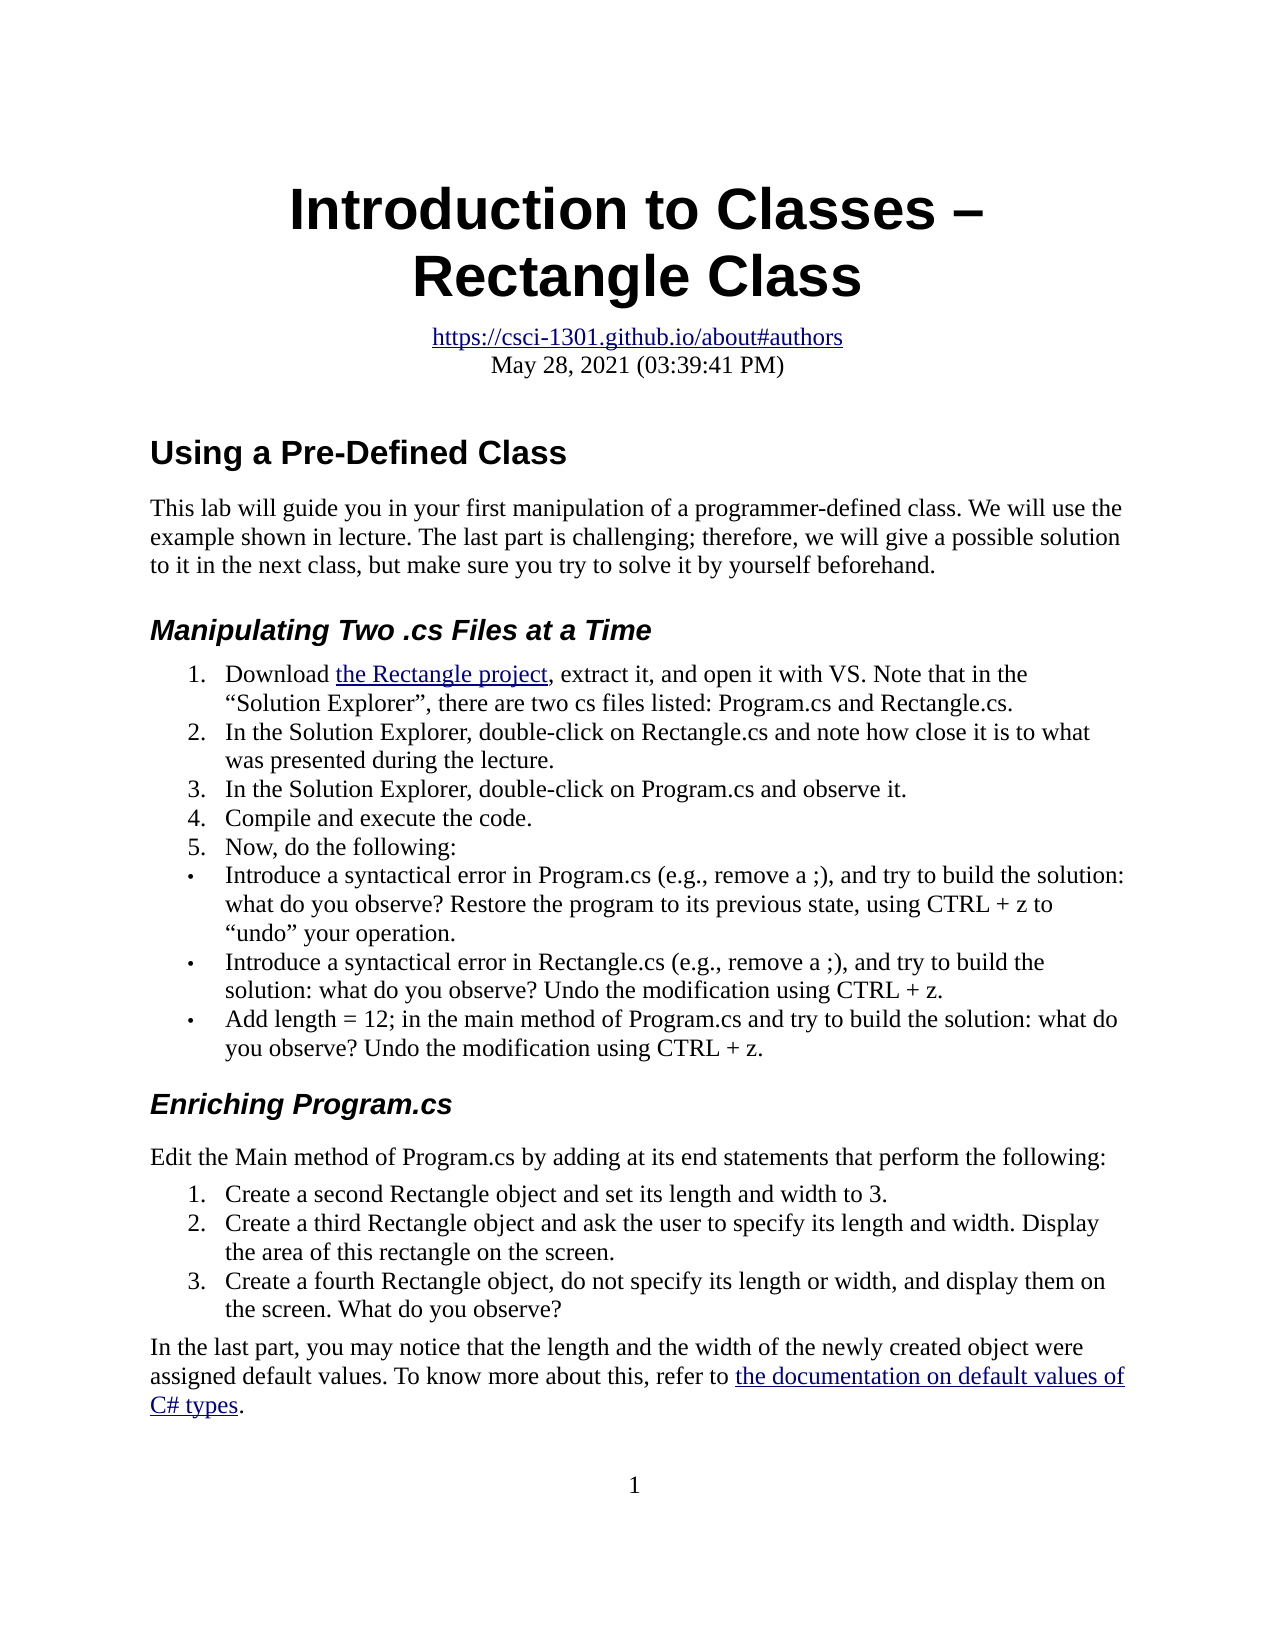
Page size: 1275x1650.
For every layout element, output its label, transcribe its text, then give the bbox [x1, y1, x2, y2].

list Introduce a syntactical error in Rectangle.cs (e.g., remove a ;), and try to build the solution: what do you observe? Undo the modification using CTRL + z. [187, 947, 1125, 1004]
text Edit the Main method of Program.cs by adding at its end statements that perform the following: [150, 1142, 1125, 1171]
list Create a third Rectangle object and ask the user to specify its length and width. Display the area of this rectangle on the screen. [187, 1208, 1125, 1266]
list Add length = 12; in the main method of Program.cs and try to build the solution: what do you observe? Undo the modification using CTRL + z. [187, 1004, 1125, 1062]
text https://csci-1301.github.io/about#authors [150, 322, 1125, 350]
list Now, do the following: [187, 832, 1125, 861]
subtitle Using a Pre-Defined Class [150, 433, 1125, 472]
text May 28, 2021 (03:39:41 PM) [150, 350, 1125, 379]
text In the last part, you may notice that the length and the width of the newly created object were assigned default values. To know more about this, refer to the documentation on default values of C# types. [150, 1332, 1125, 1418]
list Introduce a syntactical error in Program.cs (e.g., remove a ;), and try to build the solution: what do you observe? Restore the program to its previous state, using CTRL + z to “undo” your operation. [187, 861, 1125, 947]
list Create a second Rectangle object and set its length and width to 3. [187, 1179, 1125, 1208]
list Compile and execute the code. [187, 803, 1125, 832]
list Download the Rectangle project, extract it, and open it with VS. Note that in the “Solution Explorer”, there are two cs files listed: Program.cs and Rectangle.cs. [187, 659, 1125, 717]
subtitle Manipulating Two .cs Files at a Time [150, 613, 1125, 647]
title Introduction to Classes – Rectangle Class [150, 175, 1125, 309]
text This lab will guide you in your first manipulation of a programmer-defined class. We will use the example shown in lecture. The last part is challenging; therefore, we will give a possible solution to it in the next class, but make sure you try to solve it by yourself beforehand. [150, 493, 1125, 579]
list In the Solution Explorer, double-click on Rectangle.cs and note how close it is to what was presented during the lecture. [187, 717, 1125, 774]
list Create a fourth Rectangle object, do not specify its length or width, and display them on the screen. What do you observe? [187, 1266, 1125, 1323]
subtitle Enriching Program.cs [150, 1087, 1125, 1120]
list In the Solution Explorer, double-click on Program.cs and observe it. [187, 774, 1125, 803]
